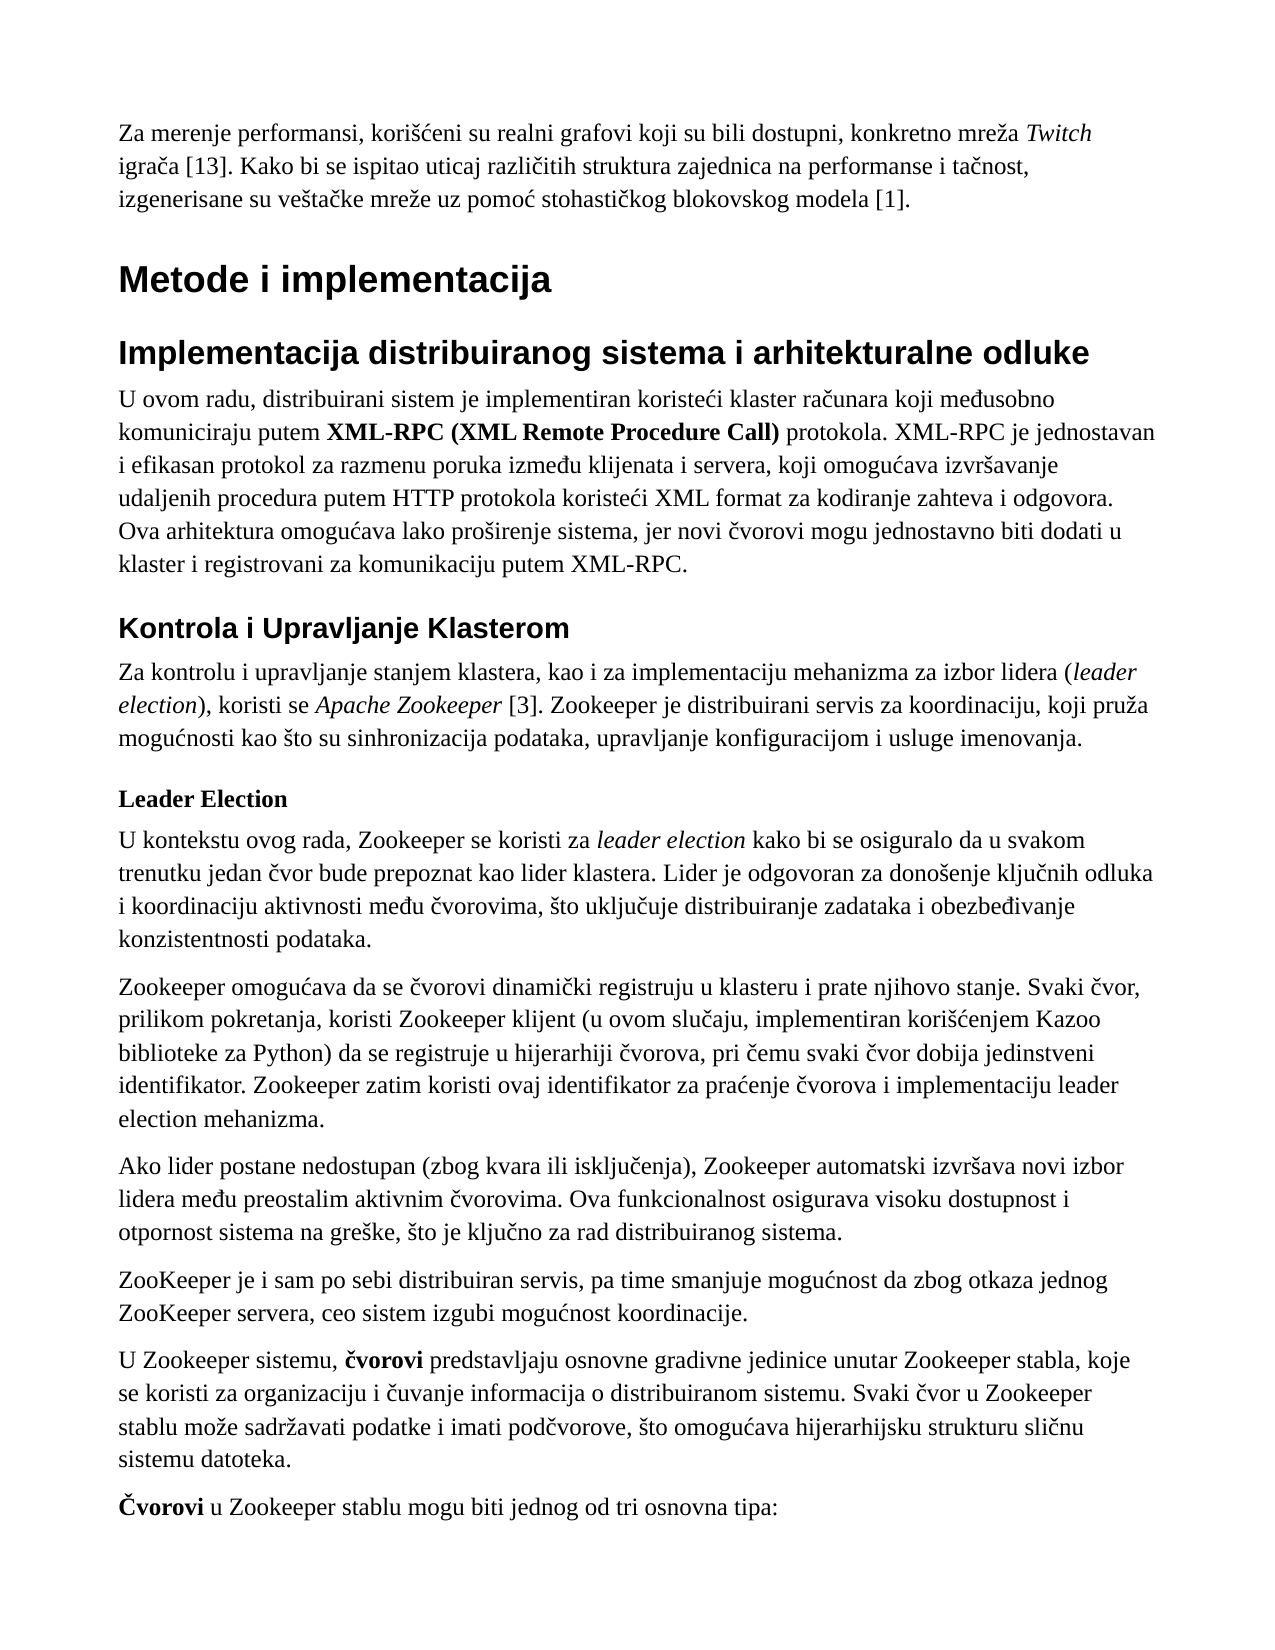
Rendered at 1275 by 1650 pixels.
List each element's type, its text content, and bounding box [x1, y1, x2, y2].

text ZooKeeper je i sam po sebi distribuiran servis, pa time smanjuje mogućnost da zbog otkaza jednog ZooKeeper servera, ceo sistem izgubi mogućnost koordinacije. [118, 1265, 1157, 1327]
text Čvorovi u Zookeeper stablu mogu biti jednog od tri osnovna tipa: [118, 1492, 1157, 1521]
text U ovom radu, distribuirani sistem je implementiran koristeći klaster računara koji međusobno komuniciraju putem XML-RPC (XML Remote Procedure Call) protokola. XML-RPC je jednostavan i efikasan protokol za razmenu poruka između klijenata i servera, koji omogućava izvršavanje udaljenih procedura putem HTTP protokola koristeći XML format za kodiranje zahteva i odgovora. Ova arhitektura omogućava lako proširenje sistema, jer novi čvorovi mogu jednostavno biti dodati u klaster i registrovani za komunikaciju putem XML-RPC. [118, 384, 1157, 578]
subtitle Leader Election [118, 784, 1157, 812]
subtitle Kontrola i Upravljanje Klasterom [118, 611, 1157, 645]
text Za kontrolu i upravljanje stanjem klastera, kao i za implementaciju mehanizma za izbor lidera (leader election), koristi se Apache Zookeeper [3]. Zookeeper je distribuirani servis za koordinaciju, koji pruža mogućnosti kao što su sinhronizacija podataka, upravljanje konfiguracijom i usluge imenovanja. [118, 657, 1157, 752]
text U kontekstu ovog rada, Zookeeper se koristi za leader election kako bi se osiguralo da u svakom trenutku jedan čvor bude prepoznat kao lider klastera. Lider je odgovoran za donošenje ključnih odluka i koordinaciju aktivnosti među čvorovima, što uključuje distribuiranje zadataka i obezbeđivanje konzistentnosti podataka. [118, 825, 1157, 953]
text U Zookeeper sistemu, čvorovi predstavljaju osnovne gradivne jedinice unutar Zookeeper stabla, koje se koristi za organizaciju i čuvanje informacija o distribuiranom sistemu. Svaki čvor u Zookeeper stablu može sadržavati podatke i imati podčvorove, što omogućava hijerarhijsku strukturu sličnu sistemu datoteka. [118, 1346, 1157, 1473]
subtitle Metode i implementacija [118, 257, 1157, 300]
text Ako lider postane nedostupan (zbog kvara ili isključenja), Zookeeper automatski izvršava novi izbor lidera među preostalim aktivnim čvorovima. Ova funkcionalnost osigurava visoku dostupnost i otpornost sistema na greške, što je ključno za rad distribuiranog sistema. [118, 1151, 1157, 1246]
text Za merenje performansi, korišćeni su realni grafovi koji su bili dostupni, konkretno mreža Twitch igrača [13]. Kako bi se ispitao uticaj različitih struktura zajednica na performanse i tačnost, izgenerisane su veštačke mreže uz pomoć stohastičkog blokovskog modela [1]. [118, 118, 1157, 213]
text Zookeeper omogućava da se čvorovi dinamički registruju u klasteru i prate njihovo stanje. Svaki čvor, prilikom pokretanja, koristi Zookeeper klijent (u ovom slučaju, implementiran korišćenjem Kazoo biblioteke za Python) da se registruje u hijerarhiji čvorova, pri čemu svaki čvor dobija jedinstveni identifikator. Zookeeper zatim koristi ovaj identifikator za praćenje čvorova i implementaciju leader election mehanizma. [118, 972, 1157, 1132]
subtitle Implementacija distribuiranog sistema i arhitekturalne odluke [118, 333, 1157, 372]
